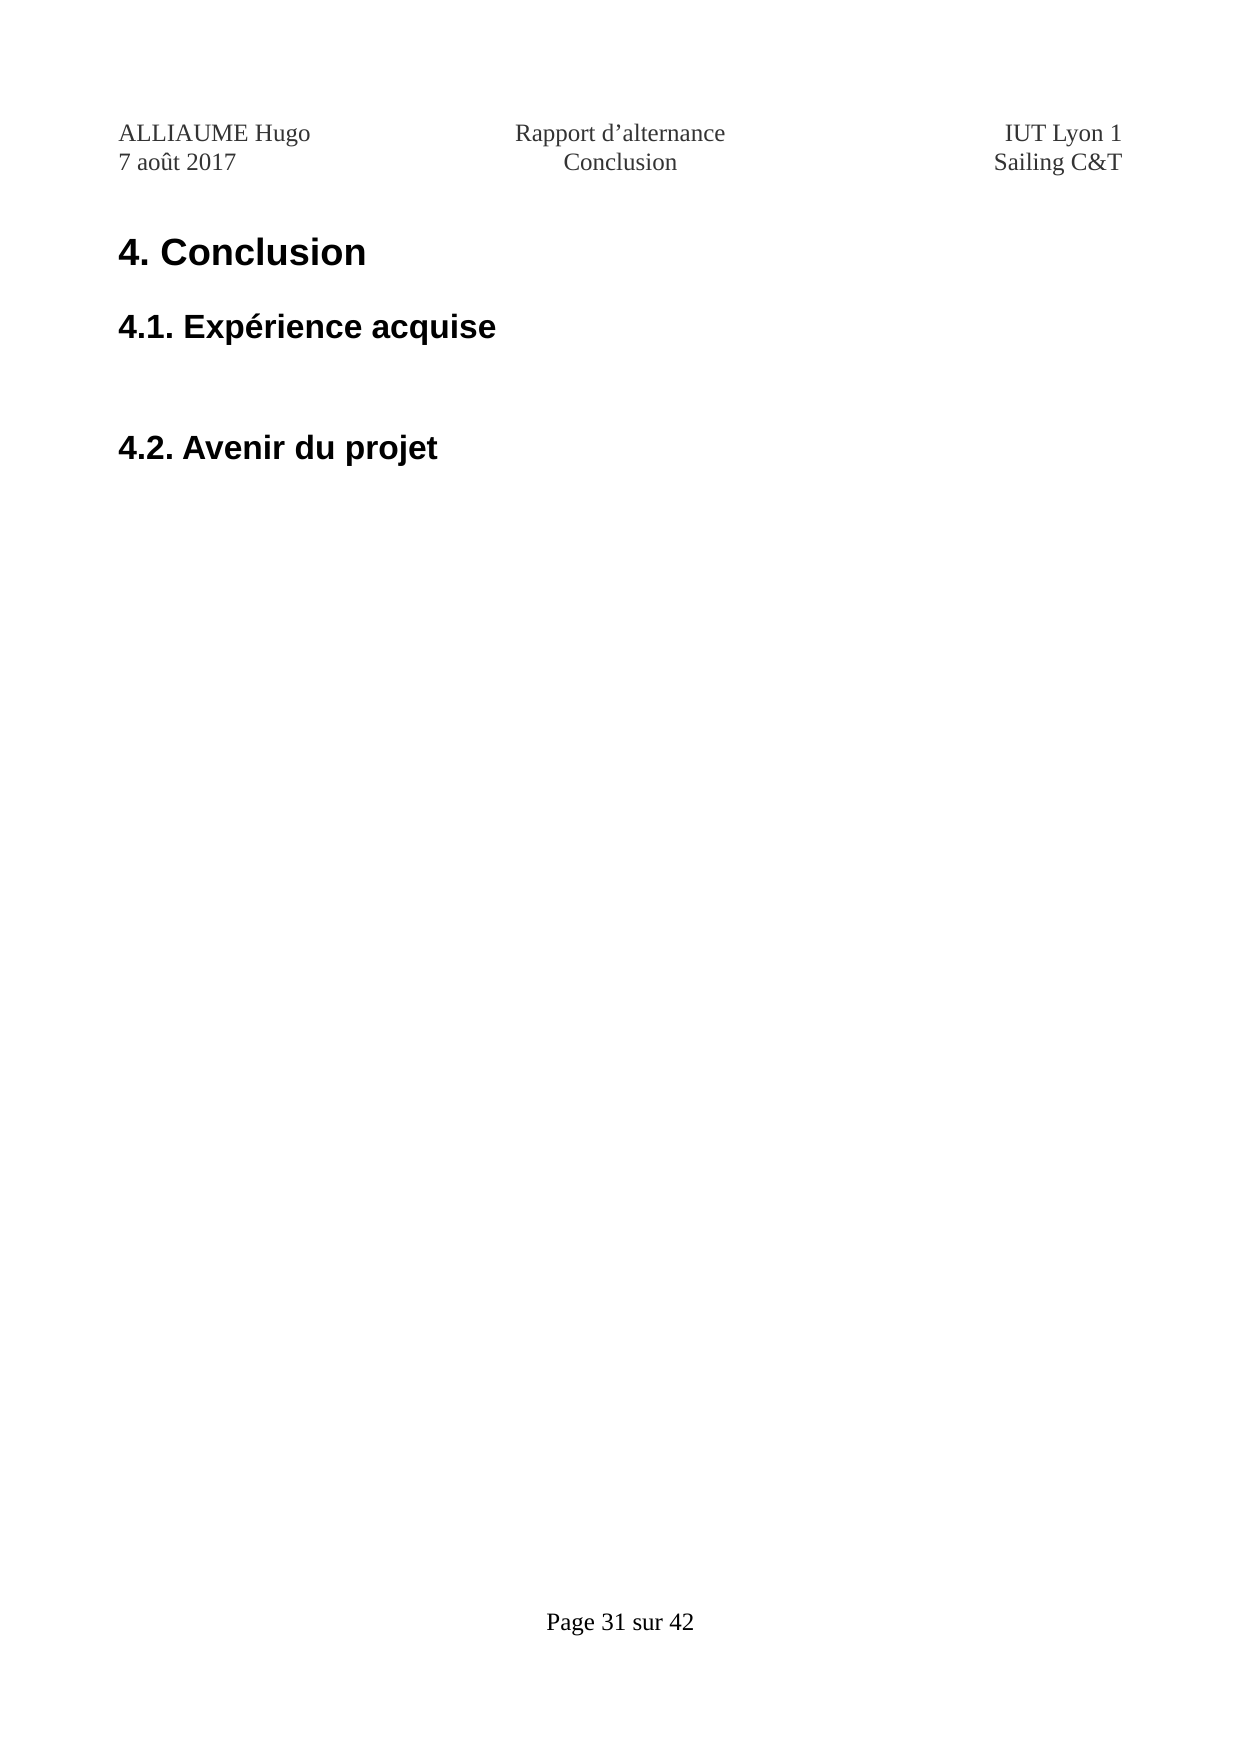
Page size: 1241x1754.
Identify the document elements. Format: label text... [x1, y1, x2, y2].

subtitle 4.1. Expérience acquise [118, 307, 1122, 346]
subtitle 4. Conclusion [118, 230, 1122, 274]
subtitle 4.2. Avenir du projet [118, 428, 1122, 467]
